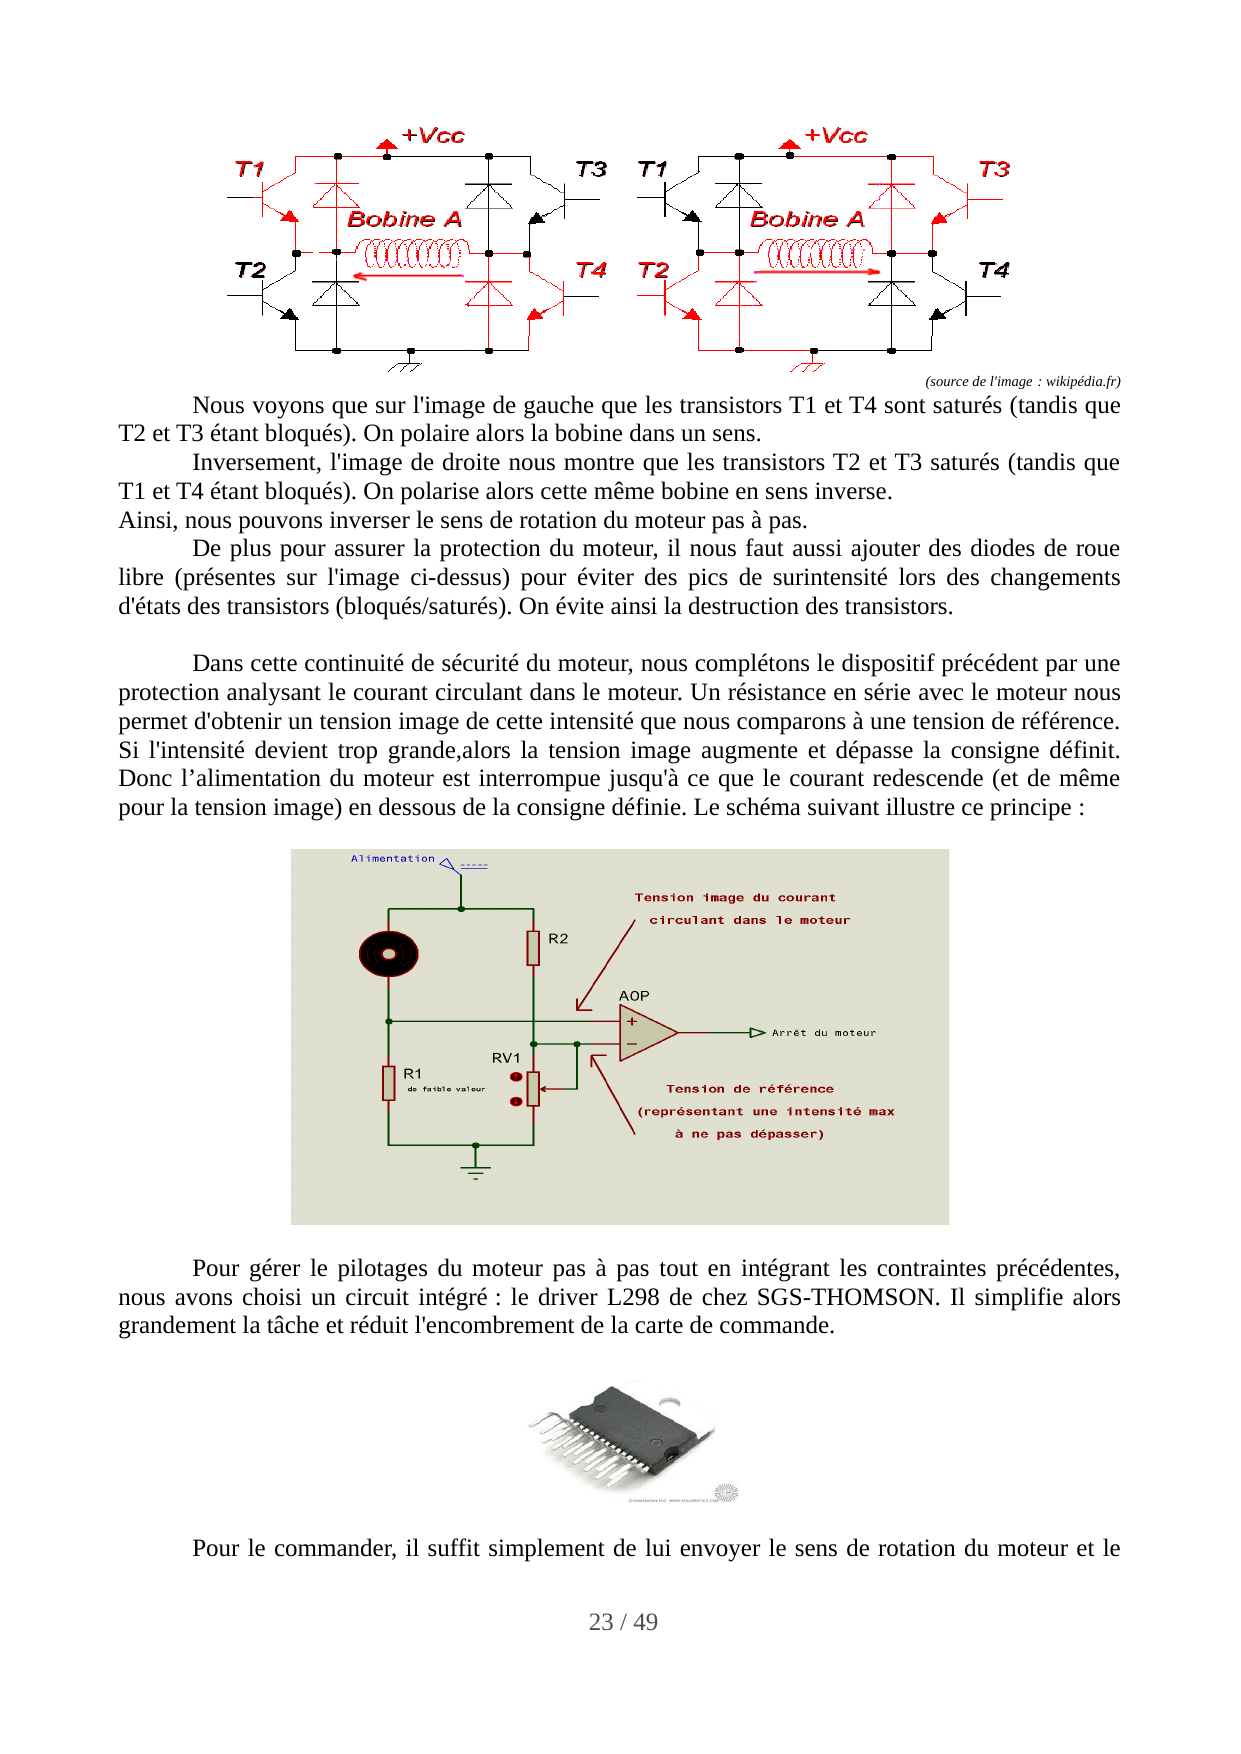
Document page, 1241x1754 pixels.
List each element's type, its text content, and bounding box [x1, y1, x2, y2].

picture [290, 849, 950, 1225]
picture [500, 1367, 740, 1504]
text Pour gérer le pilotages du moteur pas à pas tout en intégrant les contraintes précédentes, nous avons choisi un circuit intégré : le driver L298 de chez SGS-THOMSON. Il simplifie alors grandement la tâche et réduit l'encombrement de la carte de commande. [118, 1253, 1122, 1339]
picture [201, 118, 1039, 373]
text (source de l'image : wikipédia.fr) [118, 373, 1122, 390]
text Ainsi, nous pouvons inverser le sens de rotation du moteur pas à pas. [118, 505, 1122, 533]
text Nous voyons que sur l'image de gauche que les transistors T1 et T4 sont saturés (tandis que T2 et T3 étant bloqués). On polaire alors la bobine dans un sens. [118, 390, 1122, 447]
text Pour le commander, il suffit simplement de lui envoyer le sens de rotation du moteur et le [118, 1533, 1122, 1561]
text Dans cette continuité de sécurité du moteur, nous complétons le dispositif précédent par une protection analysant le courant circulant dans le moteur. Un résistance en série avec le moteur nous permet d'obtenir un tension image de cette intensité que nous comparons à une tension de référence. Si l'intensité devient trop grande,alors la tension image augmente et dépasse la consigne définit. Donc l’alimentation du moteur est interrompue jusqu'à ce que le courant redescende (et de même pour la tension image) en dessous de la consigne définie. Le schéma suivant illustre ce principe : [118, 648, 1122, 821]
text Inversement, l'image de droite nous montre que les transistors T2 et T3 saturés (tandis que T1 et T4 étant bloqués). On polarise alors cette même bobine en sens inverse. [118, 447, 1122, 505]
text De plus pour assurer la protection du moteur, il nous faut aussi ajouter des diodes de roue libre (présentes sur l'image ci-dessus) pour éviter des pics de surintensité lors des changements d'états des transistors (bloqués/saturés). On évite ainsi la destruction des transistors. [118, 533, 1122, 620]
